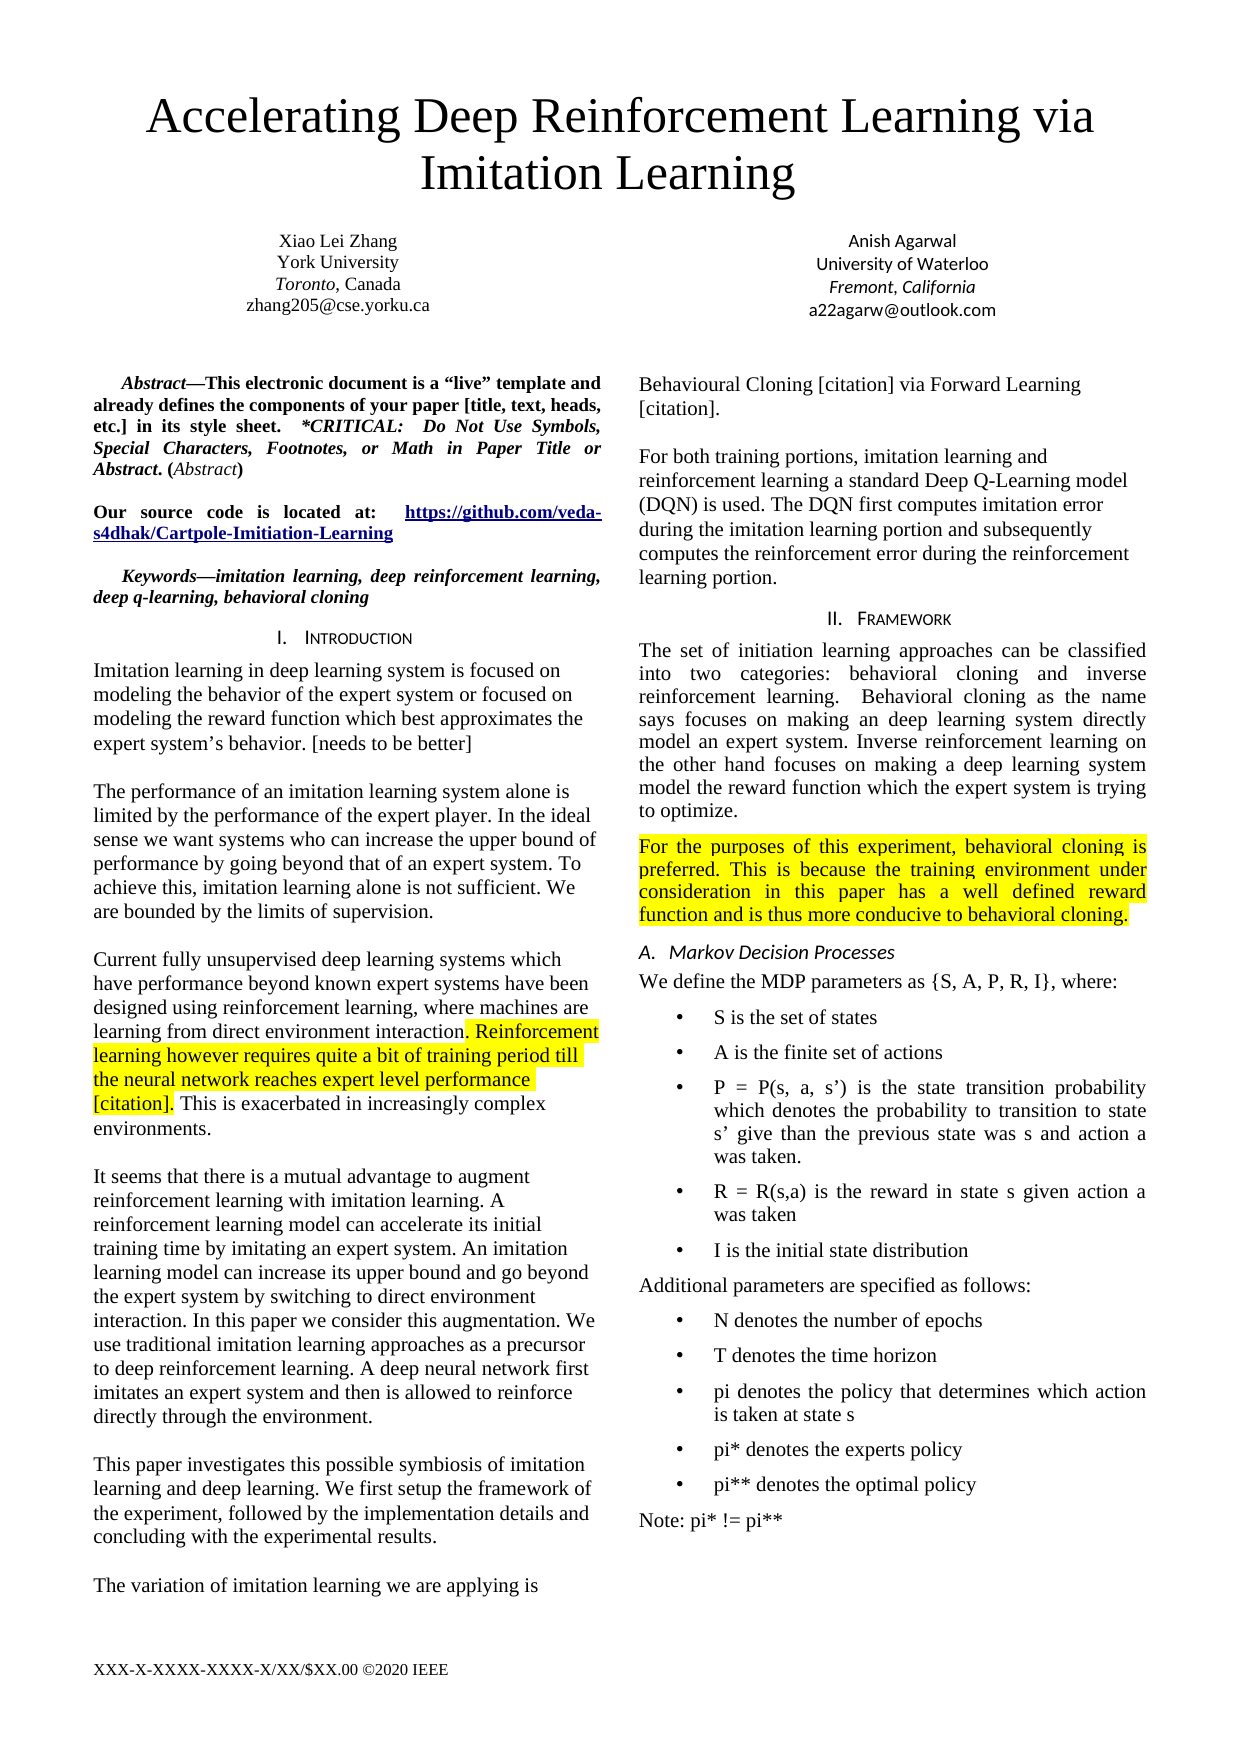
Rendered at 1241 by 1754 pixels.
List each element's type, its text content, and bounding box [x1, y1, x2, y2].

list pi denotes the policy that determines which action is taken at state s [676, 1380, 1147, 1426]
list pi* denotes the experts policy [676, 1438, 1147, 1461]
text Additional parameters are specified as follows: [639, 1274, 1147, 1297]
text Accelerating Deep Reinforcement Learning via Imitation Learning [93, 85, 1147, 200]
list pi** denotes the optimal policy [676, 1473, 1147, 1496]
text Behavioural Cloning [citation] via Forward Learning [citation]. [639, 372, 1147, 420]
text Keywords—imitation learning, deep reinforcement learning, deep q-learning, behavioral cloning [93, 565, 601, 608]
text This paper investigates this possible symbiosis of imitation learning and deep learning. We first setup the framework of the experiment, followed by the implementation details and concluding with the experimental results. [93, 1452, 601, 1548]
text The set of initiation learning approaches can be classified into two categories: behavioral cloning and inverse reinforcement learning. Behavioral cloning as the name says focuses on making an deep learning system directly model an expert system. Inverse reinforcement learning on the other hand focuses on making a deep learning system model the reward function which the expert system is trying to optimize. [639, 639, 1147, 822]
list N denotes the number of epochs [676, 1309, 1147, 1332]
text Our source code is located at: https://github.com/veda-s4dhak/Cartpole-Imitiation-Learning [93, 501, 601, 544]
text We define the MDP parameters as {S, A, P, R, I}, where: [639, 971, 1147, 993]
text Abstract—This electronic document is a “live” template and already defines the components of your paper [title, text, heads, etc.] in its style sheet. *CRITICAL: Do Not Use Symbols, Special Characters, Footnotes, or Math in Paper Title or Abstract. (Abstract) [93, 372, 601, 480]
list I is the initial state distribution [676, 1239, 1147, 1262]
text Xiao Lei Zhang York University Toronto, Canada zhang205@cse.yorku.ca [93, 229, 583, 316]
list P = P(s, a, s’) is the state transition probability which denotes the probability to transition to state s’ give than the previous state was s and action a was taken. [676, 1076, 1147, 1168]
text The variation of imitation learning we are applying is [93, 1573, 601, 1597]
list T denotes the time horizon [676, 1345, 1147, 1367]
list R = R(s,a) is the reward in state s given action a was taken [676, 1181, 1147, 1226]
text It seems that there is a mutual advantage to augment reinforcement learning with imitation learning. A reinforcement learning model can accelerate its initial training time by imitating an expert system. An imitation learning model can increase its upper bound and go beyond the expert system by switching to direct environment interaction. In this paper we consider this augmentation. We use traditional imitation learning approaches as a precursor to deep reinforcement learning. A deep neural network first imitates an expert system and then is allowed to reinforce directly through the environment. [93, 1163, 601, 1428]
subtitle Markov Decision Processes [639, 939, 1147, 964]
text Current fully unsupervised deep learning systems which have performance beyond known expert systems have been designed using reinforcement learning, where machines are learning from direct environment interaction. Reinforcement learning however requires quite a bit of training period till the neural network reaches expert level performance [citation]. This is exacerbated in increasingly complex environments. [93, 947, 601, 1139]
subtitle Introduction [93, 624, 601, 650]
list A is the finite set of actions [676, 1041, 1147, 1064]
text The performance of an imitation learning system alone is limited by the performance of the expert player. In the ideal sense we want systems who can increase the upper bound of performance by going beyond that of an expert system. To achieve this, imitation learning alone is not sufficient. We are bounded by the limits of supervision. [93, 778, 601, 923]
text For the purposes of this experiment, behavioral cloning is preferred. This is because the training environment under consideration in this paper has a well defined reward function and is thus more conducive to behavioral cloning. [639, 835, 1147, 926]
list S is the set of states [676, 1006, 1147, 1029]
subtitle Framework [639, 605, 1147, 631]
text University of Waterloo Fremont, California a22agarw@outlook.com [658, 252, 1147, 321]
text Imitation learning in deep learning system is focused on modeling the behavior of the expert system or focused on modeling the reward function which best approximates the expert system’s behavior. [needs to be better] [93, 658, 601, 754]
text For both training portions, imitation learning and reinforcement learning a standard Deep Q-Learning model (DQN) is used. The DQN first computes imitation error during the imitation learning portion and subsequently computes the reinforcement error during the reinforcement learning portion. [639, 444, 1147, 589]
text Anish Agarwal [658, 229, 1147, 252]
text Note: pi* != pi** [639, 1509, 1147, 1532]
